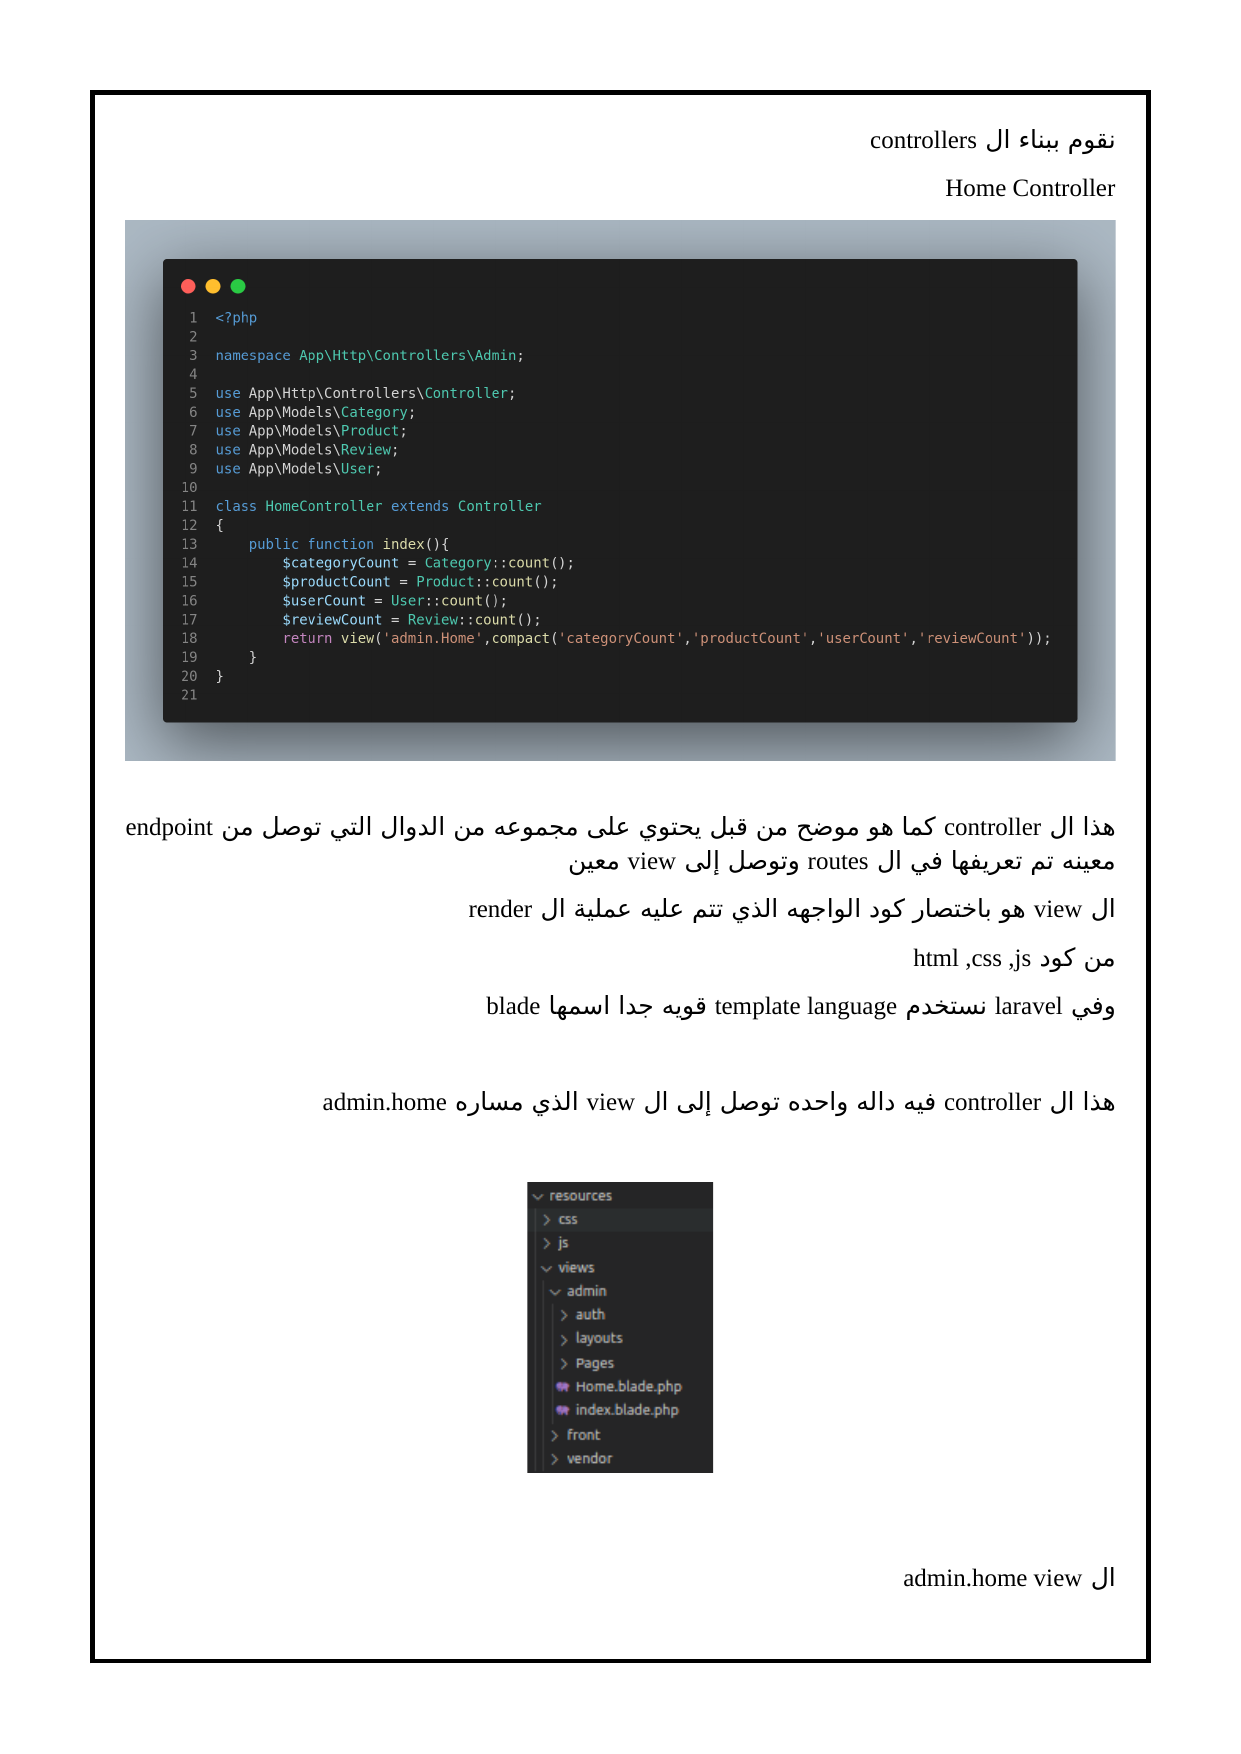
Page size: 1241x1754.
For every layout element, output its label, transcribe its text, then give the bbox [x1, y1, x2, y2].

picture [125, 220, 1116, 761]
text ال view هو باختصار كود الواجهه الذي تتم عليه عملية ال render [125, 894, 1116, 924]
picture [527, 1182, 714, 1473]
text من كود html ,css ,js [125, 943, 1116, 972]
text Home Controller [125, 173, 1116, 202]
text وفي laravel نستخدم template language قويه جدا اسمها blade [125, 991, 1116, 1020]
text هذا ال controller فيه داله واحده توصل إلى ال view الذي مساره admin.home [125, 1087, 1116, 1116]
text هذا ال controller كما هو موضح من قبل يحتوي على مجموعه من الدوال التي توصل من endpoint معينه تم تعريفها في ال routes وتوصل إلى view معين [125, 812, 1116, 875]
text نقوم ببناء ال controllers [125, 125, 1116, 154]
text ال admin.home view [125, 1563, 1116, 1593]
